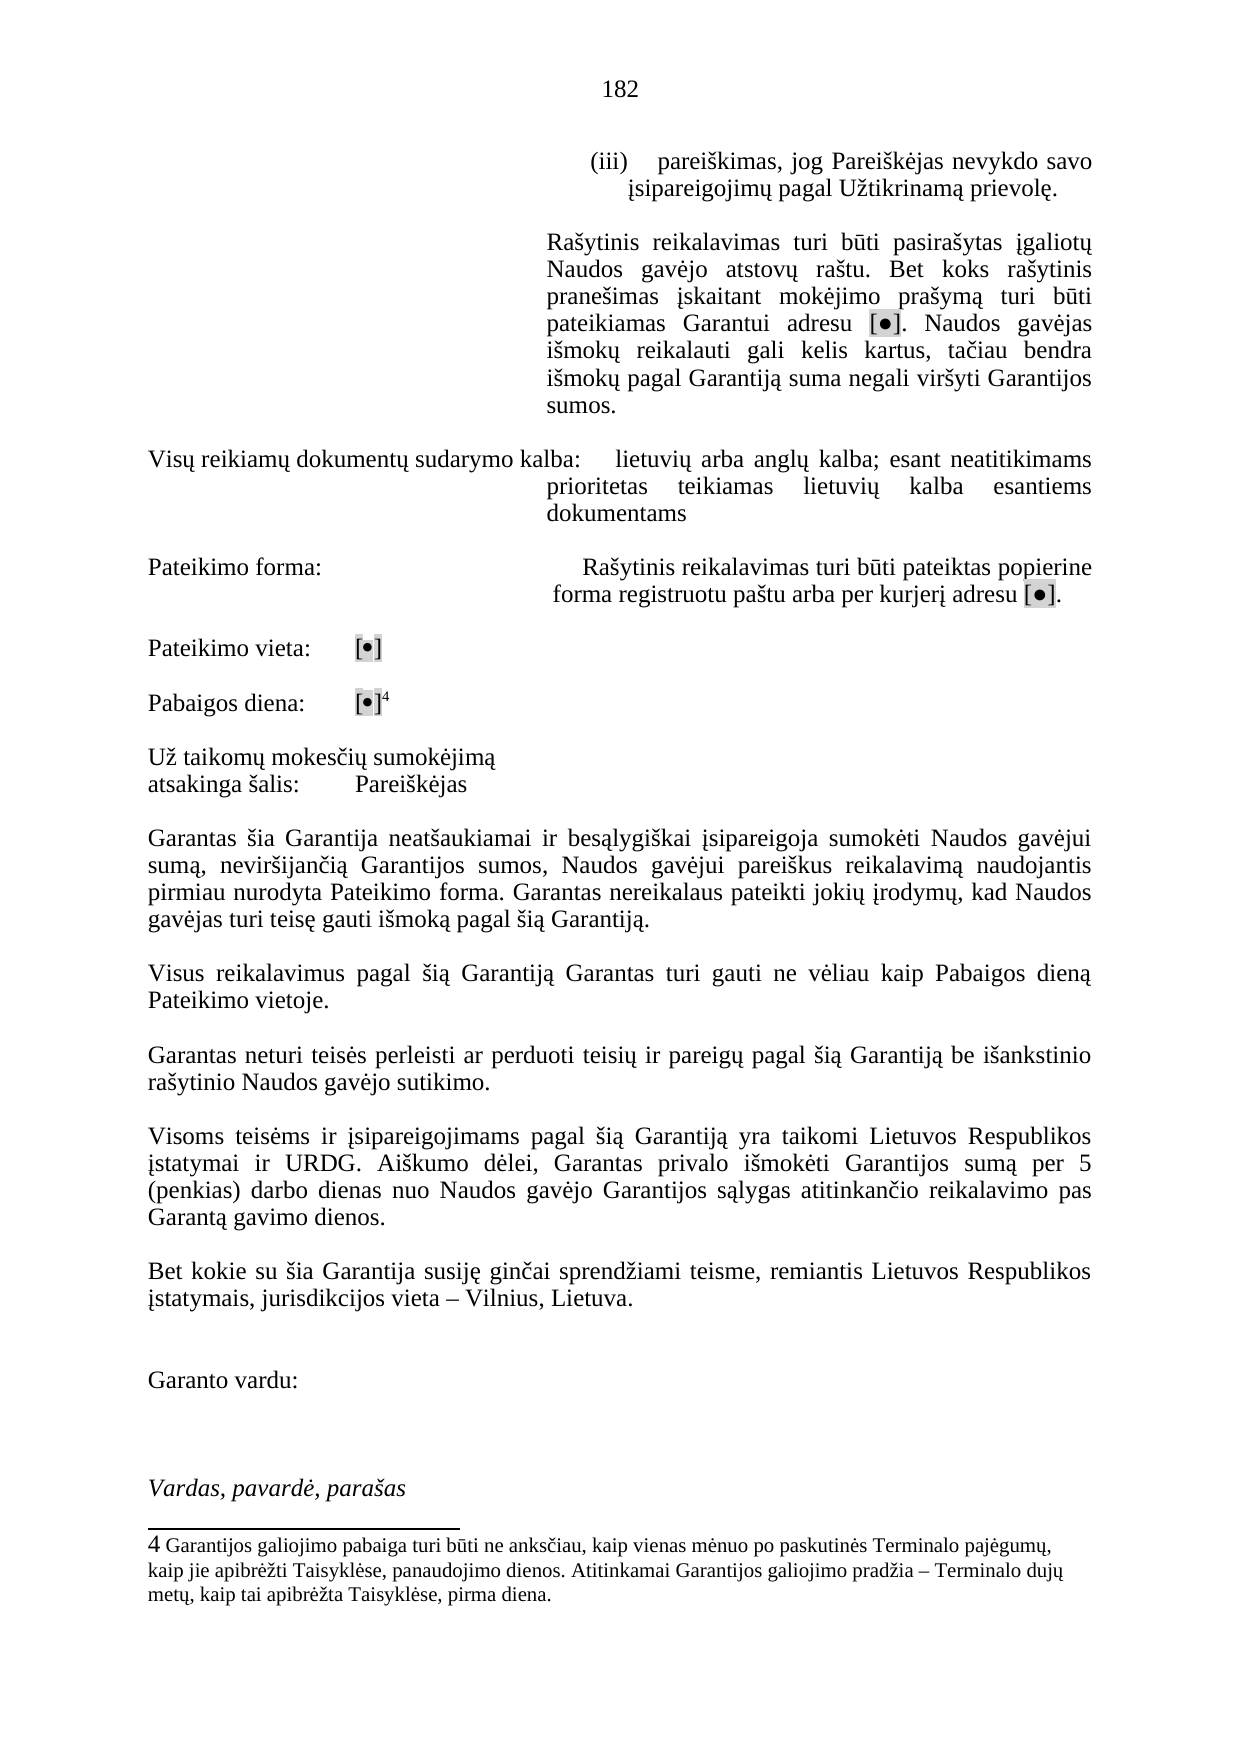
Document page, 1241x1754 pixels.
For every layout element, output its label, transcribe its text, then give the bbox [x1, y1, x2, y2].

text Už taikomų mokesčių sumokėjimą [148, 743, 1092, 771]
text Pateikimo vieta: [] [148, 635, 1092, 662]
text Pateikimo forma: Rašytinis reikalavimas turi būti pateiktas popierine forma registruotu paštu arba per kurjerį adresu [●]. [148, 554, 1092, 608]
text Visus reikalavimus pagal šią Garantiją Garantas turi gauti ne vėliau kaip Pabaigos dieną Pateikimo vietoje. [148, 960, 1092, 1014]
text (iii) pareiškimas, jog Pareiškėjas nevykdo savo įsipareigojimų pagal Užtikrinamą prievolę. [590, 148, 1092, 202]
text Garantas šia Garantija neatšaukiamai ir besąlygiškai įsipareigoja sumokėti Naudos gavėjui sumą, neviršijančią Garantijos sumos, Naudos gavėjui pareiškus reikalavimą naudojantis pirmiau nurodyta Pateikimo forma. Garantas nereikalaus pateikti jokių įrodymų, kad Naudos gavėjas turi teisę gauti išmoką pagal šią Garantiją. [148, 825, 1092, 933]
text Rašytinis reikalavimas turi būti pasirašytas įgaliotų Naudos gavėjo atstovų raštu. Bet koks rašytinis pranešimas įskaitant mokėjimo prašymą turi būti pateikiamas Garantui adresu [●]. Naudos gavėjas išmokų reikalauti gali kelis kartus, tačiau bendra išmokų pagal Garantiją suma negali viršyti Garantijos sumos. [546, 229, 1092, 418]
text Visoms teisėms ir įsipareigojimams pagal šią Garantiją yra taikomi Lietuvos Respublikos įstatymai ir URDG. Aiškumo dėlei, Garantas privalo išmokėti Garantijos sumą per 5 (penkias) darbo dienas nuo Naudos gavėjo Garantijos sąlygas atitinkančio reikalavimo pas Garantą gavimo dienos. [148, 1123, 1092, 1231]
text Garantas neturi teisės perleisti ar perduoti teisių ir pareigų pagal šią Garantiją be išankstinio rašytinio Naudos gavėjo sutikimo. [148, 1041, 1092, 1096]
text Visų reikiamų dokumentų sudarymo kalba: lietuvių arba anglų kalba; esant neatitikimams prioritetas teikiamas lietuvių kalba esantiems dokumentams [148, 446, 1092, 527]
text Pabaigos diena: [] [148, 689, 1092, 716]
text Garanto vardu: [148, 1366, 1092, 1393]
text Bet kokie su šia Garantija susiję ginčai sprendžiami teisme, remiantis Lietuvos Respublikos įstatymais, jurisdikcijos vieta – Vilnius, Lietuva. [148, 1258, 1092, 1312]
text Garantijos galiojimo pabaiga turi būti ne anksčiau, kaip vienas mėnuo po paskutinės Terminalo pajėgumų, kaip jie apibrėžti Taisyklėse, panaudojimo dienos. Atitinkamai Garantijos galiojimo pradžia – Terminalo dujų metų, kaip tai apibrėžta Taisyklėse, pirma diena. [148, 1529, 1092, 1606]
text Vardas, pavardė, parašas [148, 1475, 1092, 1502]
text atsakinga šalis: Pareiškėjas [148, 771, 1092, 798]
